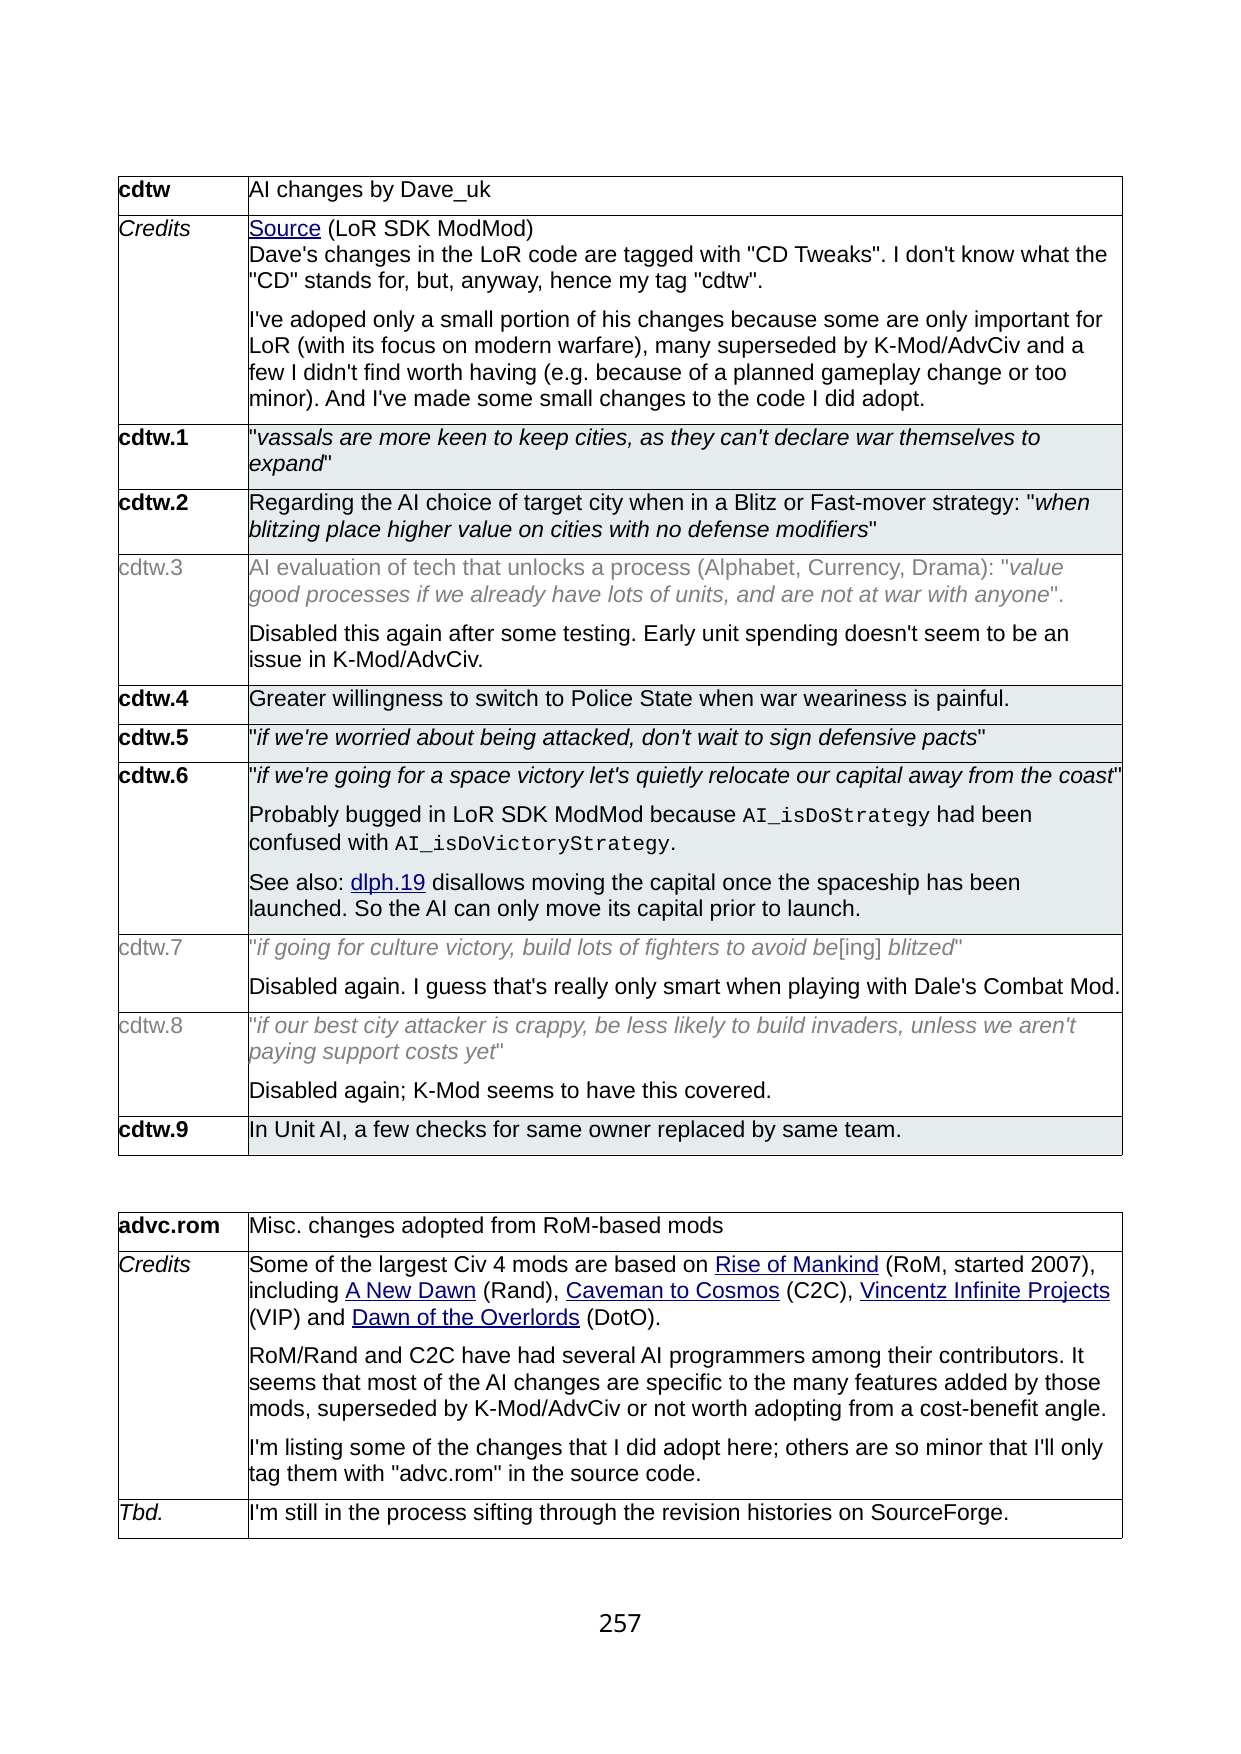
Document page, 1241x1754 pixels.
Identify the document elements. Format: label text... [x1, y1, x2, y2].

table_cell Source (LoR SDK ModMod) Dave's changes in the LoR code are tagged with "CD Tweaks". I don't know what the "CD" stands for, but, anyway, hence my tag "cdtw". I've adoped only a small portion of his changes because some are only important for LoR (with its focus on modern warfare), many superseded by K-Mod/AdvCiv and a few I didn't find worth having (e.g. because of a planned gameplay change or too minor). And I've made some small changes to the code I did adopt. [249, 216, 1122, 424]
table_cell Credits [119, 216, 248, 424]
table_cell Greater willingness to switch to Police State when war weariness is painful. [249, 686, 1122, 723]
table_cell Tbd. [119, 1500, 248, 1538]
table_cell cdtw.4 [119, 686, 248, 723]
table_cell cdtw.3 [119, 555, 248, 684]
table_cell cdtw.2 [119, 490, 248, 554]
table_cell cdtw.6 [119, 763, 248, 934]
table_cell cdtw.7 [119, 935, 248, 1012]
table_cell cdtw.5 [119, 725, 248, 762]
table_cell Credits [119, 1252, 248, 1499]
table_header advc.rom [119, 1213, 248, 1251]
table_cell "if we're worried about being attacked, don't wait to sign defensive pacts" [249, 725, 1122, 762]
table_cell cdtw.1 [119, 425, 248, 489]
table_cell cdtw.8 [119, 1013, 248, 1116]
table_cell Some of the largest Civ 4 mods are based on Rise of Mankind (RoM, started 2007), including A New Dawn (Rand), Caveman to Cosmos (C2C), Vincentz Infinite Projects (VIP) and Dawn of the Overlords (DotO). RoM/Rand and C2C have had several AI programmers among their contributors. It seems that most of the AI changes are specific to the many features added by those mods, superseded by K-Mod/AdvCiv or not worth adopting from a cost-benefit angle. I'm listing some of the changes that I did adopt here; others are so minor that I'll only tag them with "advc.rom" in the source code. [249, 1252, 1122, 1499]
table_cell I'm still in the process sifting through the revision histories on SourceForge. [249, 1500, 1122, 1538]
table_cell Regarding the AI choice of target city when in a Blitz or Fast-mover strategy: "when blitzing place higher value on cities with no defense modifiers" [249, 490, 1122, 554]
table_cell "if our best city attacker is crappy, be less likely to build invaders, unless we aren't paying support costs yet" Disabled again; K-Mod seems to have this covered. [249, 1013, 1122, 1116]
table_cell "if going for culture victory, build lots of fighters to avoid be[ing] blitzed" Disabled again. I guess that's really only smart when playing with Dale's Combat Mod. [249, 935, 1122, 1012]
table_cell "vassals are more keen to keep cities, as they can't declare war themselves to expand" [249, 425, 1122, 489]
table_header AI changes by Dave_uk [249, 177, 1122, 214]
table_cell In Unit AI, a few checks for same owner replaced by same team. [249, 1117, 1122, 1154]
table_header cdtw [119, 177, 248, 214]
table_header Misc. changes adopted from RoM-based mods [249, 1213, 1122, 1251]
table_cell "if we're going for a space victory let's quietly relocate our capital away from the coast" Probably bugged in LoR SDK ModMod because AI_isDoStrategy had been confused with AI_isDoVictoryStrategy. See also: dlph.19 disallows moving the capital once the spaceship has been launched. So the AI can only move its capital prior to launch. [249, 763, 1122, 934]
table_cell cdtw.9 [119, 1117, 248, 1154]
table_cell AI evaluation of tech that unlocks a process (Alphabet, Currency, Drama): "value good processes if we already have lots of units, and are not at war with anyone". Disabled this again after some testing. Early unit spending doesn't seem to be an issue in K-Mod/AdvCiv. [249, 555, 1122, 684]
